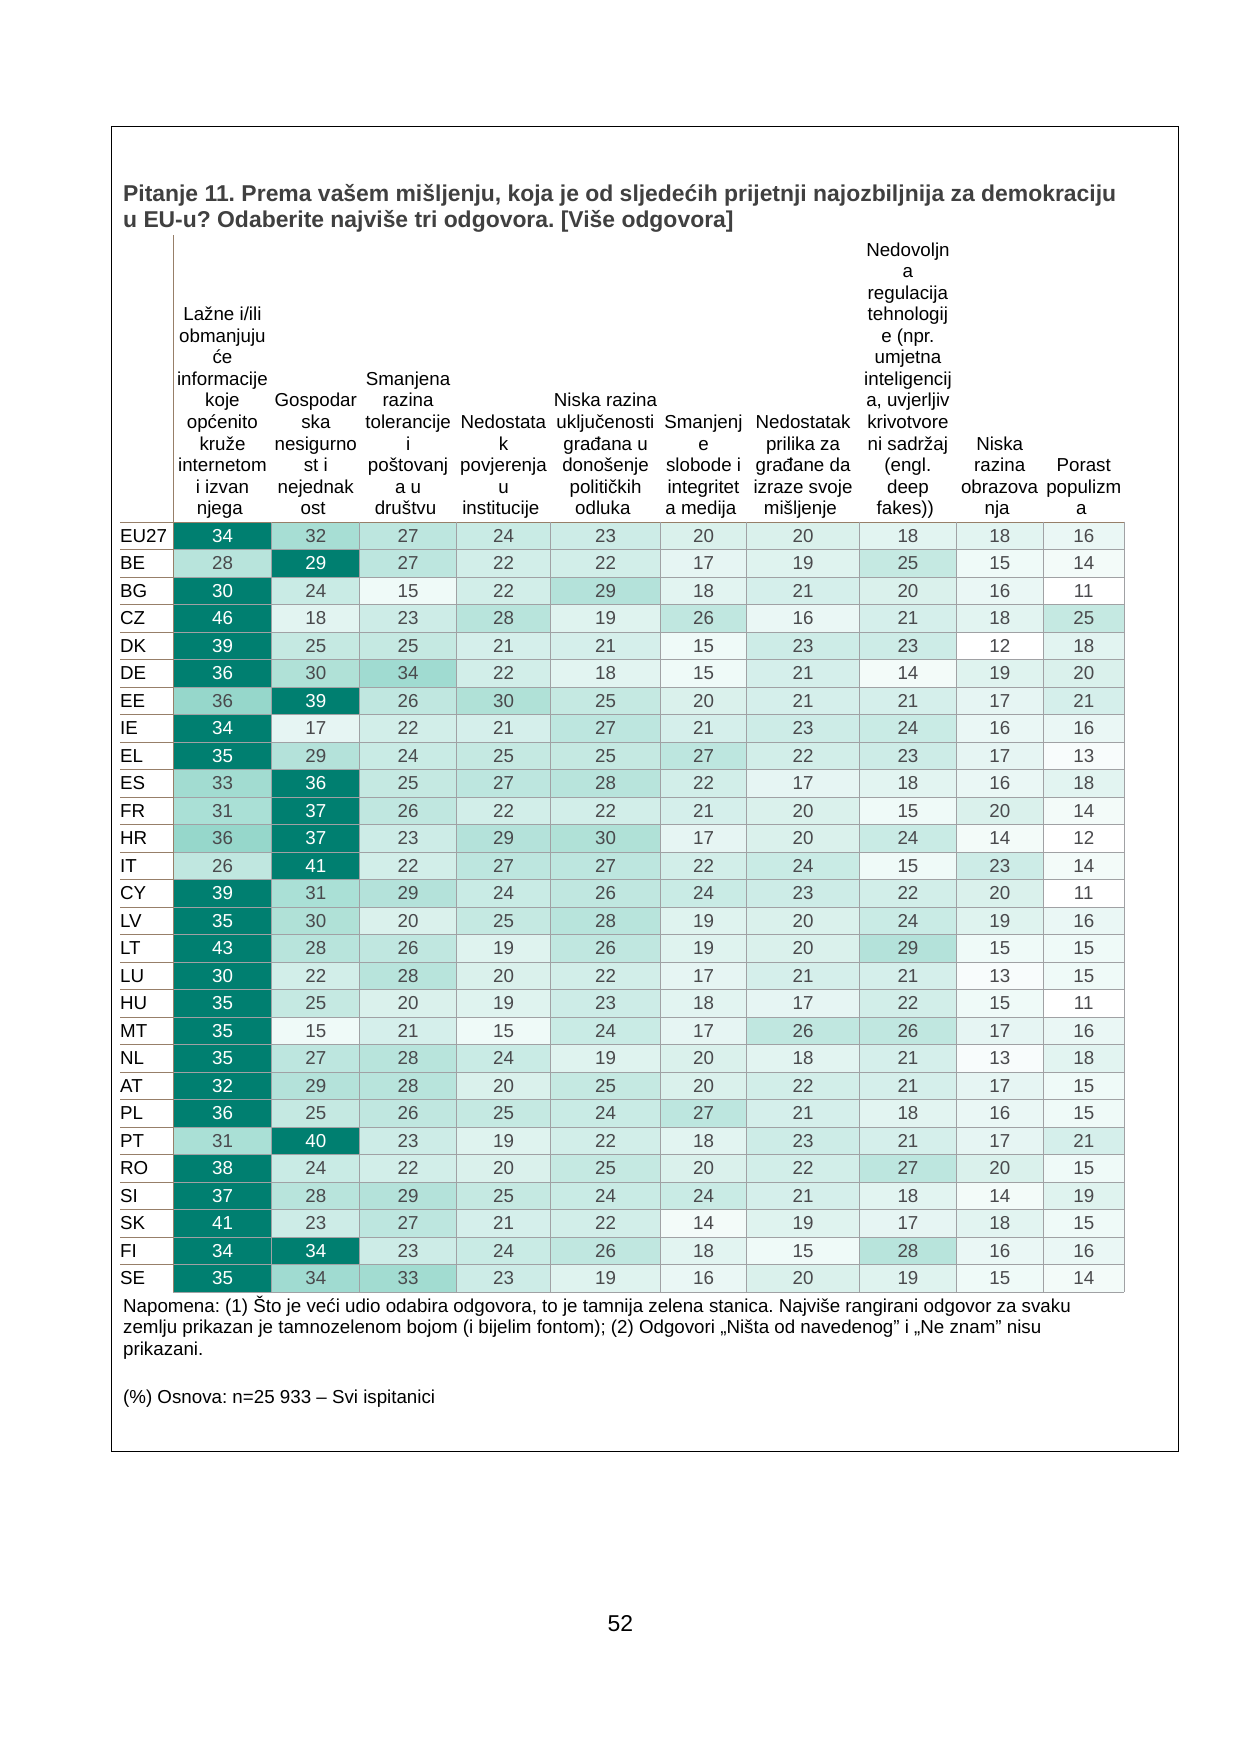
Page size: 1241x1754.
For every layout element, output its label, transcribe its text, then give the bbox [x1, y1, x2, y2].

table_cell 22 [360, 853, 456, 879]
table_cell 26 [551, 1238, 660, 1264]
table_cell CY [120, 880, 173, 907]
table_cell 21 [747, 578, 859, 604]
table_cell HU [120, 990, 173, 1017]
table_cell 22 [860, 990, 956, 1017]
table_cell 22 [457, 578, 550, 604]
table_cell 15 [360, 578, 456, 604]
table_cell 23 [551, 990, 660, 1017]
table_cell 22 [747, 743, 859, 769]
table_cell 46 [174, 605, 271, 632]
table_cell 28 [457, 605, 550, 632]
table_cell 27 [457, 770, 550, 797]
table_cell PL [120, 1100, 173, 1127]
table_cell 15 [1044, 1100, 1124, 1127]
table_cell 35 [174, 990, 271, 1017]
table_cell 29 [360, 880, 456, 907]
table_cell 25 [860, 550, 956, 577]
table_cell 26 [360, 688, 456, 714]
table_cell 31 [174, 1128, 271, 1154]
table_cell 19 [957, 908, 1043, 934]
table_cell 17 [661, 825, 746, 852]
table_cell 30 [551, 825, 660, 852]
table_cell 23 [747, 633, 859, 659]
table_cell EL [120, 743, 173, 769]
table_cell 21 [860, 605, 956, 632]
table_cell 35 [174, 1265, 271, 1292]
table_cell 20 [661, 1045, 746, 1072]
table_cell 22 [661, 853, 746, 879]
table_cell 29 [551, 578, 660, 604]
table_cell 20 [957, 1155, 1043, 1182]
table_cell 22 [272, 963, 359, 989]
table_cell 17 [957, 688, 1043, 714]
table_cell 17 [957, 1128, 1043, 1154]
table_cell 22 [551, 963, 660, 989]
table_cell 25 [360, 770, 456, 797]
table_cell 22 [551, 1128, 660, 1154]
table_cell 24 [360, 743, 456, 769]
table_cell 41 [174, 1210, 271, 1237]
table_cell 23 [272, 1210, 359, 1237]
table_cell 21 [360, 1018, 456, 1044]
table_cell 30 [174, 578, 271, 604]
table_cell 20 [661, 523, 746, 549]
table_cell 27 [551, 715, 660, 742]
table_cell Nedovoljna regulacija tehnologije (npr. umjetna inteligencija, uvjerljiv krivotvoreni sadržaj (engl. deep fakes)) [859, 235, 956, 522]
table_cell 33 [360, 1265, 456, 1292]
table_cell 16 [661, 1265, 746, 1292]
table_cell 19 [661, 935, 746, 962]
table_cell 16 [957, 1238, 1043, 1264]
table_cell 37 [272, 798, 359, 824]
table_cell RO [120, 1155, 173, 1182]
table_cell 21 [747, 963, 859, 989]
table_cell 21 [747, 1100, 859, 1127]
table_cell 17 [747, 990, 859, 1017]
table_cell 40 [272, 1128, 359, 1154]
table_cell 36 [272, 770, 359, 797]
table_cell 24 [747, 853, 859, 879]
table_cell 14 [1044, 853, 1124, 879]
table_cell 19 [747, 550, 859, 577]
table_cell 21 [747, 688, 859, 714]
table_cell 15 [272, 1018, 359, 1044]
table_cell 27 [360, 523, 456, 549]
table_cell 27 [457, 853, 550, 879]
table_cell 23 [860, 633, 956, 659]
table_cell 18 [860, 1100, 956, 1127]
table_cell 22 [551, 1210, 660, 1237]
table_cell [120, 235, 173, 522]
table_cell 24 [661, 880, 746, 907]
table_cell 15 [1044, 935, 1124, 962]
table_cell 17 [860, 1210, 956, 1237]
table_cell 21 [457, 633, 550, 659]
table_cell 15 [661, 633, 746, 659]
table_cell 20 [360, 990, 456, 1017]
table_cell 34 [174, 1238, 271, 1264]
table_cell 18 [1044, 633, 1124, 659]
table_cell 18 [1044, 1045, 1124, 1072]
table_cell Lažne i/ili obmanjujuće informacije koje općenito kruže internetom i izvan njega [174, 235, 271, 522]
table_cell 26 [551, 935, 660, 962]
table_cell HR [120, 825, 173, 852]
table_cell LV [120, 908, 173, 934]
table_cell 20 [957, 798, 1043, 824]
table_cell 14 [957, 1183, 1043, 1209]
table_cell 20 [747, 935, 859, 962]
table_cell 30 [272, 660, 359, 687]
table_cell 27 [360, 1210, 456, 1237]
table_cell 22 [747, 1155, 859, 1182]
table_header Pitanje 11. Prema vašem mišljenju, koja je od sljedećih prijetnji najozbiljnija za demokraciju u EU-u? Odaberite najviše tri odgovora. [Više odgovora] [120, 173, 1124, 235]
table_cell 30 [272, 908, 359, 934]
table_cell 21 [661, 798, 746, 824]
table_cell 28 [272, 935, 359, 962]
table_cell 25 [551, 1073, 660, 1099]
table_cell 26 [360, 1100, 456, 1127]
table_cell 14 [661, 1210, 746, 1237]
table_cell 15 [957, 1265, 1043, 1292]
table_cell 26 [551, 880, 660, 907]
table_cell 24 [457, 523, 550, 549]
table_cell 20 [1044, 660, 1124, 687]
table_cell 23 [360, 1128, 456, 1154]
table_cell 23 [457, 1265, 550, 1292]
table_cell 18 [661, 578, 746, 604]
table_cell 29 [272, 550, 359, 577]
table_cell 25 [457, 908, 550, 934]
table_cell 20 [860, 578, 956, 604]
table_cell 21 [747, 1183, 859, 1209]
table_cell IE [120, 715, 173, 742]
table_cell 18 [860, 770, 956, 797]
table_cell 25 [457, 743, 550, 769]
table_cell 17 [747, 770, 859, 797]
table_cell 21 [860, 1073, 956, 1099]
table_cell 30 [457, 688, 550, 714]
table_cell 32 [174, 1073, 271, 1099]
table_cell 11 [1044, 880, 1124, 907]
table_cell 20 [747, 523, 859, 549]
table_cell 17 [272, 715, 359, 742]
table_cell 19 [457, 990, 550, 1017]
table_cell 27 [551, 853, 660, 879]
table_cell 16 [1044, 1018, 1124, 1044]
table_cell 17 [661, 1018, 746, 1044]
table_cell 18 [661, 1128, 746, 1154]
table_cell 15 [1044, 1210, 1124, 1237]
table_cell 35 [174, 1018, 271, 1044]
table_cell 35 [174, 743, 271, 769]
table_cell 20 [747, 825, 859, 852]
table_cell 25 [360, 633, 456, 659]
table_cell 20 [457, 1073, 550, 1099]
table_cell 18 [661, 990, 746, 1017]
table_cell 17 [957, 1073, 1043, 1099]
table_cell 12 [1044, 825, 1124, 852]
table_cell 22 [457, 660, 550, 687]
table_cell 14 [1044, 1265, 1124, 1292]
table_cell Porast populizma [1043, 235, 1124, 522]
table_cell 16 [1044, 523, 1124, 549]
table_cell 22 [551, 550, 660, 577]
table_cell 21 [860, 1128, 956, 1154]
table_cell 38 [174, 1155, 271, 1182]
table_cell 19 [1044, 1183, 1124, 1209]
table_cell 19 [457, 1128, 550, 1154]
table_cell 18 [272, 605, 359, 632]
table_cell 23 [747, 880, 859, 907]
table_cell 20 [957, 880, 1043, 907]
table_cell 24 [551, 1183, 660, 1209]
table_cell 22 [457, 798, 550, 824]
table_cell SK [120, 1210, 173, 1237]
table_cell 23 [747, 1128, 859, 1154]
table_cell 34 [174, 523, 271, 549]
table_cell 29 [860, 935, 956, 962]
table_cell 24 [272, 578, 359, 604]
table_cell 36 [174, 1100, 271, 1127]
table_cell 28 [551, 908, 660, 934]
table_cell MT [120, 1018, 173, 1044]
table_cell AT [120, 1073, 173, 1099]
table_cell 17 [661, 550, 746, 577]
table_cell 25 [457, 1100, 550, 1127]
table_cell 21 [551, 633, 660, 659]
table_cell DK [120, 633, 173, 659]
table_cell 29 [272, 743, 359, 769]
table_cell 24 [551, 1018, 660, 1044]
table_cell 37 [174, 1183, 271, 1209]
table_cell 22 [747, 1073, 859, 1099]
table_cell 18 [860, 523, 956, 549]
table_cell 39 [174, 880, 271, 907]
table_cell 39 [174, 633, 271, 659]
table_cell 16 [957, 1100, 1043, 1127]
table_cell 28 [551, 770, 660, 797]
table_cell 21 [860, 963, 956, 989]
table_cell Nedostatak prilika za građane da izraze svoje mišljenje [746, 235, 859, 522]
table_cell Niska razina obrazovanja [956, 235, 1043, 522]
table_cell 27 [661, 1100, 746, 1127]
table_cell 28 [360, 1073, 456, 1099]
table_cell 20 [360, 908, 456, 934]
table_cell 37 [272, 825, 359, 852]
table_cell 20 [661, 1073, 746, 1099]
table_cell 21 [860, 1045, 956, 1072]
table_cell SE [120, 1265, 173, 1292]
table_cell 15 [1044, 1155, 1124, 1182]
table_cell 12 [957, 633, 1043, 659]
table_cell Smanjena razina tolerancije i poštovanja u društvu [360, 235, 456, 522]
table_cell 21 [860, 688, 956, 714]
table_cell 20 [661, 1155, 746, 1182]
table_cell 16 [1044, 715, 1124, 742]
table_cell 23 [360, 1238, 456, 1264]
table_cell 17 [661, 963, 746, 989]
table_cell 32 [272, 523, 359, 549]
table_cell 18 [957, 605, 1043, 632]
table_cell 26 [174, 853, 271, 879]
table_cell 25 [272, 1100, 359, 1127]
table_cell 43 [174, 935, 271, 962]
table_cell 28 [860, 1238, 956, 1264]
table_cell 27 [360, 550, 456, 577]
table_cell 16 [1044, 1238, 1124, 1264]
table_cell 26 [360, 935, 456, 962]
table_cell 15 [957, 990, 1043, 1017]
table_cell 25 [551, 743, 660, 769]
table_cell DE [120, 660, 173, 687]
table_cell 16 [957, 715, 1043, 742]
table_cell Gospodarska nesigurnost i nejednakost [271, 235, 359, 522]
table_cell 31 [272, 880, 359, 907]
table_cell 17 [957, 1018, 1043, 1044]
table_cell EU27 [120, 523, 173, 549]
table_cell 26 [661, 605, 746, 632]
table_cell 13 [1044, 743, 1124, 769]
table_cell 26 [860, 1018, 956, 1044]
table_cell 29 [272, 1073, 359, 1099]
table_cell LT [120, 935, 173, 962]
table_cell 16 [957, 770, 1043, 797]
table_cell 17 [957, 743, 1043, 769]
table_cell 18 [747, 1045, 859, 1072]
table_cell 16 [1044, 908, 1124, 934]
table_cell 24 [661, 1183, 746, 1209]
table_cell 19 [551, 1265, 660, 1292]
table_cell 25 [551, 688, 660, 714]
table_cell 15 [457, 1018, 550, 1044]
table_cell 20 [747, 1265, 859, 1292]
table_cell 15 [1044, 1073, 1124, 1099]
table_cell 14 [1044, 550, 1124, 577]
table_cell 28 [174, 550, 271, 577]
table_cell 28 [272, 1183, 359, 1209]
table_cell IT [120, 853, 173, 879]
table_cell 25 [272, 990, 359, 1017]
table_cell 15 [747, 1238, 859, 1264]
table_cell 18 [860, 1183, 956, 1209]
table_cell 21 [661, 715, 746, 742]
table_cell 34 [272, 1265, 359, 1292]
table_cell 16 [747, 605, 859, 632]
table_cell 18 [551, 660, 660, 687]
table_cell FR [120, 798, 173, 824]
table_cell 19 [661, 908, 746, 934]
table_cell 29 [360, 1183, 456, 1209]
table_cell 36 [174, 825, 271, 852]
table_cell 22 [661, 770, 746, 797]
table_cell 24 [457, 1238, 550, 1264]
table_cell 15 [1044, 963, 1124, 989]
table_cell 21 [1044, 1128, 1124, 1154]
table_cell Napomena: (1) Što je veći udio odabira odgovora, to je tamnija zelena stanica. Najviše rangirani odgovor za svaku zemlju prikazan je tamnozelenom bojom (i bijelim fontom); (2) Odgovori „Ništa od navedenog” i „Ne znam” nisu prikazani. [120, 1292, 1124, 1362]
table_cell 24 [860, 715, 956, 742]
table_cell 35 [174, 908, 271, 934]
table_cell 15 [957, 550, 1043, 577]
table_cell 15 [957, 935, 1043, 962]
table_cell 22 [551, 798, 660, 824]
table_cell NL [120, 1045, 173, 1072]
table_cell 23 [860, 743, 956, 769]
table_cell 11 [1044, 990, 1124, 1017]
table_cell 15 [860, 798, 956, 824]
table_cell 19 [457, 935, 550, 962]
table_cell 21 [457, 715, 550, 742]
table_cell 28 [360, 963, 456, 989]
table_cell 20 [661, 688, 746, 714]
table_cell 26 [747, 1018, 859, 1044]
table_cell 21 [1044, 688, 1124, 714]
table_cell 34 [360, 660, 456, 687]
table_cell 25 [1044, 605, 1124, 632]
table_cell 23 [747, 715, 859, 742]
table_cell 13 [957, 1045, 1043, 1072]
table_cell 23 [957, 853, 1043, 879]
table_cell 20 [747, 908, 859, 934]
table_cell 19 [957, 660, 1043, 687]
table_cell 16 [957, 578, 1043, 604]
table_cell FI [120, 1238, 173, 1264]
table_cell PT [120, 1128, 173, 1154]
table_cell 23 [360, 605, 456, 632]
table_cell 24 [457, 1045, 550, 1072]
table_cell CZ [120, 605, 173, 632]
table_cell 18 [957, 523, 1043, 549]
table_cell 23 [360, 825, 456, 852]
table_cell ES [120, 770, 173, 797]
table_cell 19 [551, 605, 660, 632]
table_cell 30 [174, 963, 271, 989]
table_cell Smanjenje slobode i integriteta medija [660, 235, 746, 522]
table_cell 41 [272, 853, 359, 879]
table_cell 19 [860, 1265, 956, 1292]
table_cell 39 [272, 688, 359, 714]
table_cell 19 [747, 1210, 859, 1237]
table_cell 15 [860, 853, 956, 879]
table_cell 23 [551, 523, 660, 549]
table_cell 18 [661, 1238, 746, 1264]
table_cell 11 [1044, 578, 1124, 604]
table_cell 25 [272, 633, 359, 659]
table_cell 21 [747, 660, 859, 687]
table_cell 33 [174, 770, 271, 797]
table_cell Nedostatak povjerenja u institucije [456, 235, 550, 522]
table_cell 22 [360, 715, 456, 742]
table_cell 22 [457, 550, 550, 577]
table_cell 24 [860, 825, 956, 852]
table_cell 24 [551, 1100, 660, 1127]
table_cell 15 [661, 660, 746, 687]
table_cell 21 [457, 1210, 550, 1237]
table_cell Niska razina uključenosti građana u donošenje političkih odluka [550, 235, 660, 522]
table_cell 36 [174, 688, 271, 714]
table_cell 22 [360, 1155, 456, 1182]
table_cell 18 [957, 1210, 1043, 1237]
table_cell 27 [272, 1045, 359, 1072]
table_cell 20 [747, 798, 859, 824]
table_cell 25 [551, 1155, 660, 1182]
table_cell 27 [860, 1155, 956, 1182]
table_cell LU [120, 963, 173, 989]
table_cell 19 [551, 1045, 660, 1072]
table_cell 34 [174, 715, 271, 742]
table_cell 29 [457, 825, 550, 852]
table_cell 31 [174, 798, 271, 824]
table_cell 25 [457, 1183, 550, 1209]
table_cell 24 [457, 880, 550, 907]
table_cell 24 [272, 1155, 359, 1182]
table_cell 22 [860, 880, 956, 907]
table_cell BE [120, 550, 173, 577]
table_cell EE [120, 688, 173, 714]
table_cell 20 [457, 963, 550, 989]
table_cell 20 [457, 1155, 550, 1182]
table_cell 13 [957, 963, 1043, 989]
table_cell 14 [860, 660, 956, 687]
table_cell 14 [957, 825, 1043, 852]
table_cell 14 [1044, 798, 1124, 824]
table_cell 35 [174, 1045, 271, 1072]
table_cell 28 [360, 1045, 456, 1072]
table_cell 36 [174, 660, 271, 687]
table_cell BG [120, 578, 173, 604]
table_cell 34 [272, 1238, 359, 1264]
table_cell SI [120, 1183, 173, 1209]
table_cell (%) Osnova: n=25 933 – Svi ispitanici [120, 1362, 1124, 1410]
table_cell 24 [860, 908, 956, 934]
table_cell 18 [1044, 770, 1124, 797]
table_cell 27 [661, 743, 746, 769]
table_cell 26 [360, 798, 456, 824]
